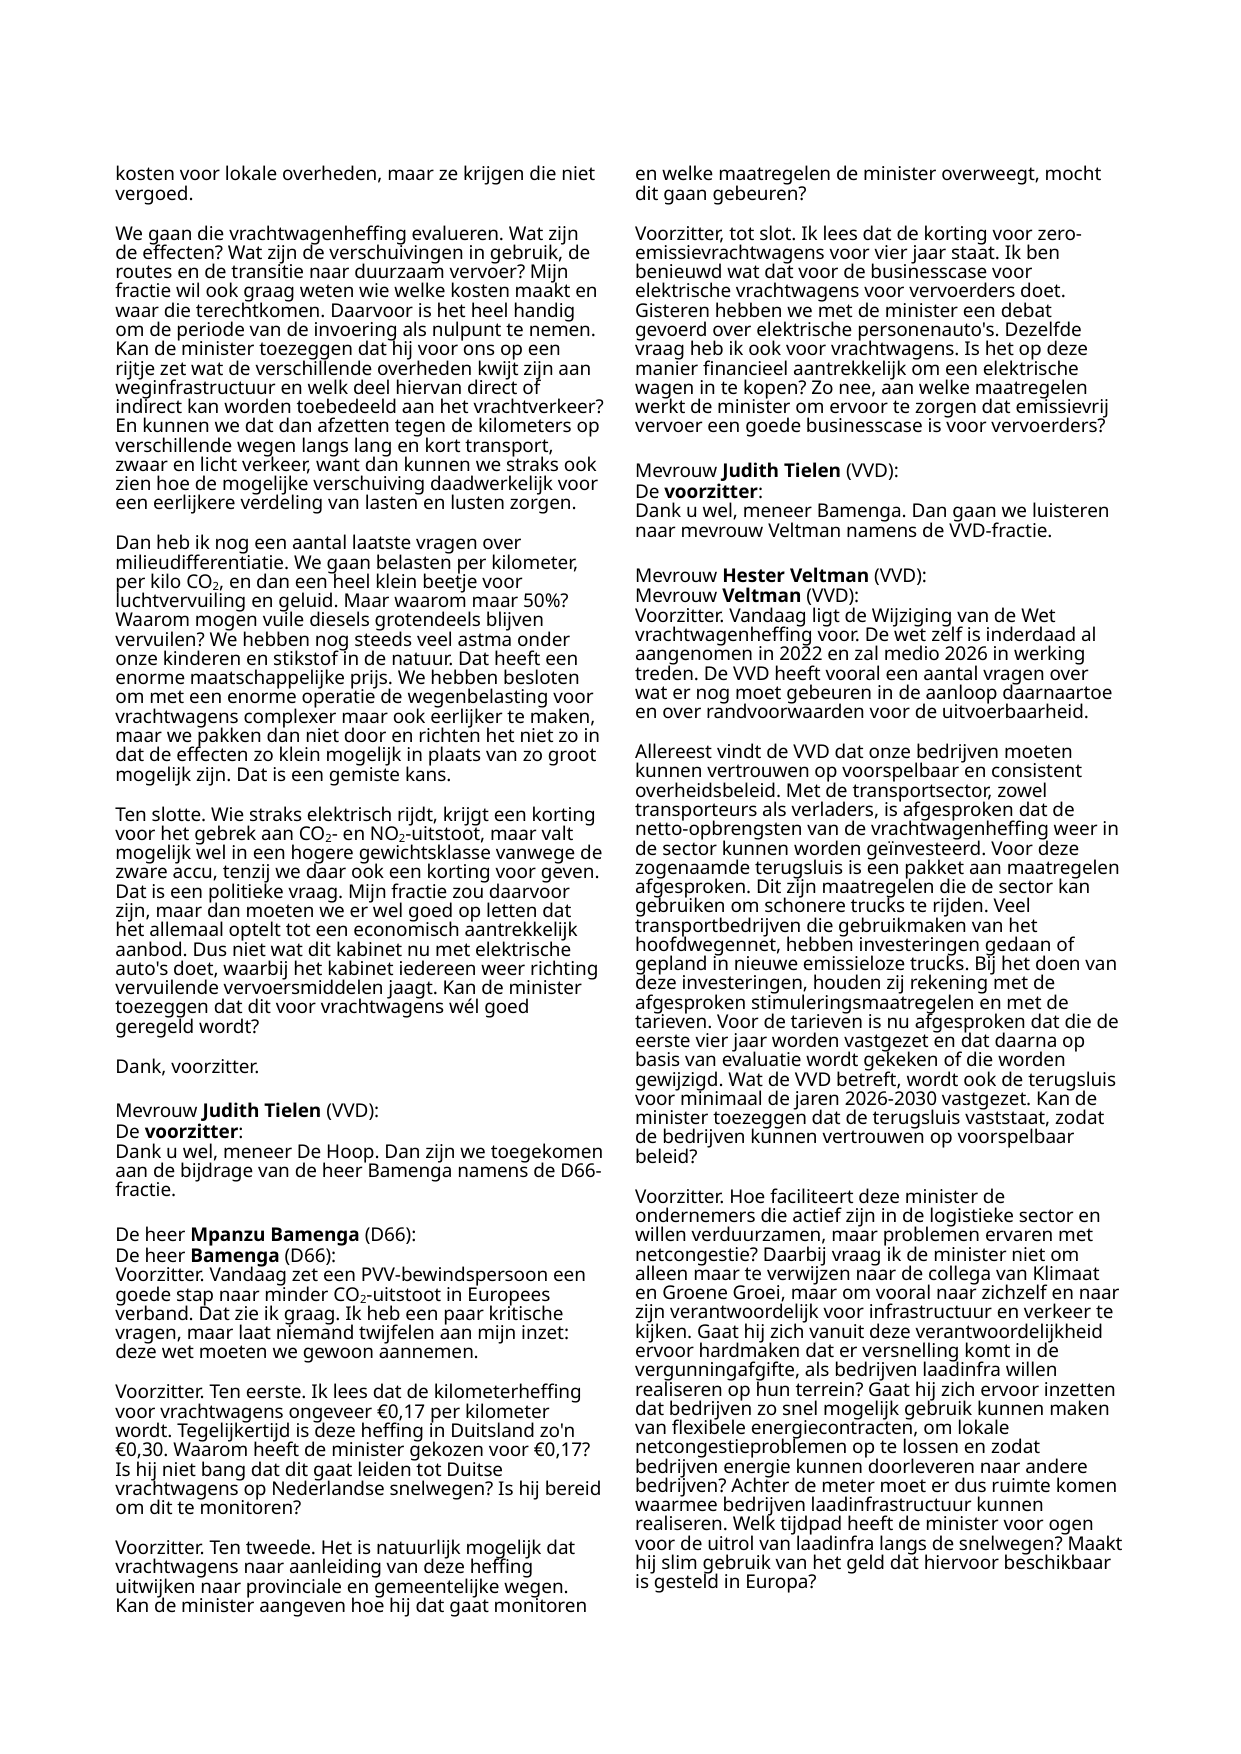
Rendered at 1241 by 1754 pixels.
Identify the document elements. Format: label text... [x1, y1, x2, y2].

text kosten voor lokale overheden, maar ze krijgen die niet vergoed. [115, 165, 605, 204]
text Mevrouw Hester Veltman (VVD): [635, 562, 1125, 587]
text We gaan die vrachtwagenheffing evalueren. Wat zijn de effecten? Wat zijn de verschuivingen in gebruik, de routes en de transitie naar duurzaam vervoer? Mijn fractie wil ook graag weten wie welke kosten maakt en waar die terechtkomen. Daarvoor is het heel handig om de periode van de invoering als nulpunt te nemen. Kan de minister toezeggen dat hij voor ons op een rijtje zet wat de verschillende overheden kwijt zijn aan weginfrastructuur en welk deel hiervan direct of indirect kan worden toebedeeld aan het vrachtverkeer? En kunnen we dat dan afzetten tegen de kilometers op verschillende wegen langs lang en kort transport, zwaar en licht verkeer, want dan kunnen we straks ook zien hoe de mogelijke verschuiving daadwerkelijk voor een eerlijkere verdeling van lasten en lusten zorgen. [115, 224, 605, 514]
text Voorzitter. Ten eerste. Ik lees dat de kilometerheffing voor vrachtwagens ongeveer €0,17 per kilometer wordt. Tegelijkertijd is deze heffing in Duitsland zo'n €0,30. Waarom heeft de minister gekozen voor €0,17? Is hij niet bang dat dit gaat leiden tot Duitse vrachtwagens op Nederlandse snelwegen? Is hij bereid om dit te monitoren? [115, 1383, 605, 1518]
text Voorzitter. Hoe faciliteert deze minister de ondernemers die actief zijn in de logistieke sector en willen verduurzamen, maar problemen ervaren met netcongestie? Daarbij vraag ik de minister niet om alleen maar te verwijzen naar de collega van Klimaat en Groene Groei, maar om vooral naar zichzelf en naar zijn verantwoordelijk voor infrastructuur en verkeer te kijken. Gaat hij zich vanuit deze verantwoordelijkheid ervoor hardmaken dat er versnelling komt in de vergunningafgifte, als bedrijven laadinfra willen realiseren op hun terrein? Gaat hij zich ervoor inzetten dat bedrijven zo snel mogelijk gebruik kunnen maken van flexibele energiecontracten, om lokale netcongestieproblemen op te lossen en zodat bedrijven energie kunnen doorleveren naar andere bedrijven? Achter de meter moet er dus ruimte komen waarmee bedrijven laadinfrastructuur kunnen realiseren. Welk tijdpad heeft de minister voor ogen voor de uitrol van laadinfra langs de snelwegen? Maakt hij slim gebruik van het geld dat hiervoor beschikbaar is gesteld in Europa? [635, 1188, 1125, 1592]
text Allereest vindt de VVD dat onze bedrijven moeten kunnen vertrouwen op voorspelbaar en consistent overheidsbeleid. Met de transportsector, zowel transporteurs als verladers, is afgesproken dat de netto-opbrengsten van de vrachtwagenheffing weer in de sector kunnen worden geïnvesteerd. Voor deze zogenaamde terugsluis is een pakket aan maatregelen afgesproken. Dit zijn maatregelen die de sector kan gebruiken om schonere trucks te rijden. Veel transportbedrijven die gebruikmaken van het hoofdwegennet, hebben investeringen gedaan of gepland in nieuwe emissieloze trucks. Bij het doen van deze investeringen, houden zij rekening met de afgesproken stimuleringsmaatregelen en met de tarieven. Voor de tarieven is nu afgesproken dat die de eerste vier jaar worden vastgezet en dat daarna op basis van evaluatie wordt gekeken of die worden gewijzigd. Wat de VVD betreft, wordt ook de terugsluis voor minimaal de jaren 2026-2030 vastgezet. Kan de minister toezeggen dat de terugsluis vaststaat, zodat de bedrijven kunnen vertrouwen op voorspelbaar beleid? [635, 743, 1125, 1167]
text Mevrouw Judith Tielen (VVD): [635, 457, 1125, 483]
text Mevrouw Judith Tielen (VVD): [115, 1098, 605, 1123]
text Voorzitter. Vandaag zet een PVV-bewindspersoon een goede stap naar minder CO2-uitstoot in Europees verband. Dat zie ik graag. Ik heb een paar kritische vragen, maar laat niemand twijfelen aan mijn inzet: deze wet moeten we gewoon aannemen. [115, 1266, 605, 1363]
text De voorzitter: [115, 1123, 605, 1143]
text Voorzitter. Vandaag ligt de Wijziging van de Wet vrachtwagenheffing voor. De wet zelf is inderdaad al aangenomen in 2022 en zal medio 2026 in werking treden. De VVD heeft vooral een aantal vragen over wat er nog moet gebeuren in de aanloop daarnaartoe en over randvoorwaarden voor de uitvoerbaarheid. [635, 607, 1125, 722]
text Dank, voorzitter. [115, 1058, 605, 1077]
text De heer Mpanzu Bamenga (D66): [115, 1221, 605, 1247]
text Dank u wel, meneer Bamenga. Dan gaan we luisteren naar mevrouw Veltman namens de VVD-fractie. [635, 502, 1125, 541]
text Voorzitter, tot slot. Ik lees dat de korting voor zero-emissievrachtwagens voor vier jaar staat. Ik ben benieuwd wat dat voor de businesscase voor elektrische vrachtwagens voor vervoerders doet. Gisteren hebben we met de minister een debat gevoerd over elektrische personenauto's. Dezelfde vraag heb ik ook voor vrachtwagens. Is het op deze manier financieel aantrekkelijk om een elektrische wagen in te kopen? Zo nee, aan welke maatregelen werkt de minister om ervoor te zorgen dat emissievrij vervoer een goede businesscase is voor vervoerders? [635, 224, 1125, 437]
text Mevrouw Veltman (VVD): [635, 587, 1125, 607]
text Voorzitter. Ten tweede. Het is natuurlijk mogelijk dat vrachtwagens naar aanleiding van deze heffing uitwijken naar provinciale en gemeentelijke wegen. Kan de minister aangeven hoe hij dat gaat monitoren [115, 1539, 605, 1616]
text Dank u wel, meneer De Hoop. Dan zijn we toegekomen aan de bijdrage van de heer Bamenga namens de D66-fractie. [115, 1143, 605, 1201]
text en welke maatregelen de minister overweegt, mocht dit gaan gebeuren? [635, 165, 1125, 204]
text De heer Bamenga (D66): [115, 1247, 605, 1266]
text Ten slotte. Wie straks elektrisch rijdt, krijgt een korting voor het gebrek aan CO2- en NO2-uitstoot, maar valt mogelijk wel in een hogere gewichtsklasse vanwege de zware accu, tenzij we daar ook een korting voor geven. Dat is een politieke vraag. Mijn fractie zou daarvoor zijn, maar dan moeten we er wel goed op letten dat het allemaal optelt tot een economisch aantrekkelijk aanbod. Dus niet wat dit kabinet nu met elektrische auto's doet, waarbij het kabinet iedereen weer richting vervuilende vervoersmiddelen jaagt. Kan de minister toezeggen dat dit voor vrachtwagens wél goed geregeld wordt? [115, 806, 605, 1037]
text De voorzitter: [635, 483, 1125, 502]
text Dan heb ik nog een aantal laatste vragen over milieudifferentiatie. We gaan belasten per kilometer, per kilo CO2, en dan een heel klein beetje voor luchtvervuiling en geluid. Maar waarom maar 50%? Waarom mogen vuile diesels grotendeels blijven vervuilen? We hebben nog steeds veel astma onder onze kinderen en stikstof in de natuur. Dat heeft een enorme maatschappelijke prijs. We hebben besloten om met een enorme operatie de wegenbelasting voor vrachtwagens complexer maar ook eerlijker te maken, maar we pakken dan niet door en richten het niet zo in dat de effecten zo klein mogelijk in plaats van zo groot mogelijk zijn. Dat is een gemiste kans. [115, 534, 605, 785]
